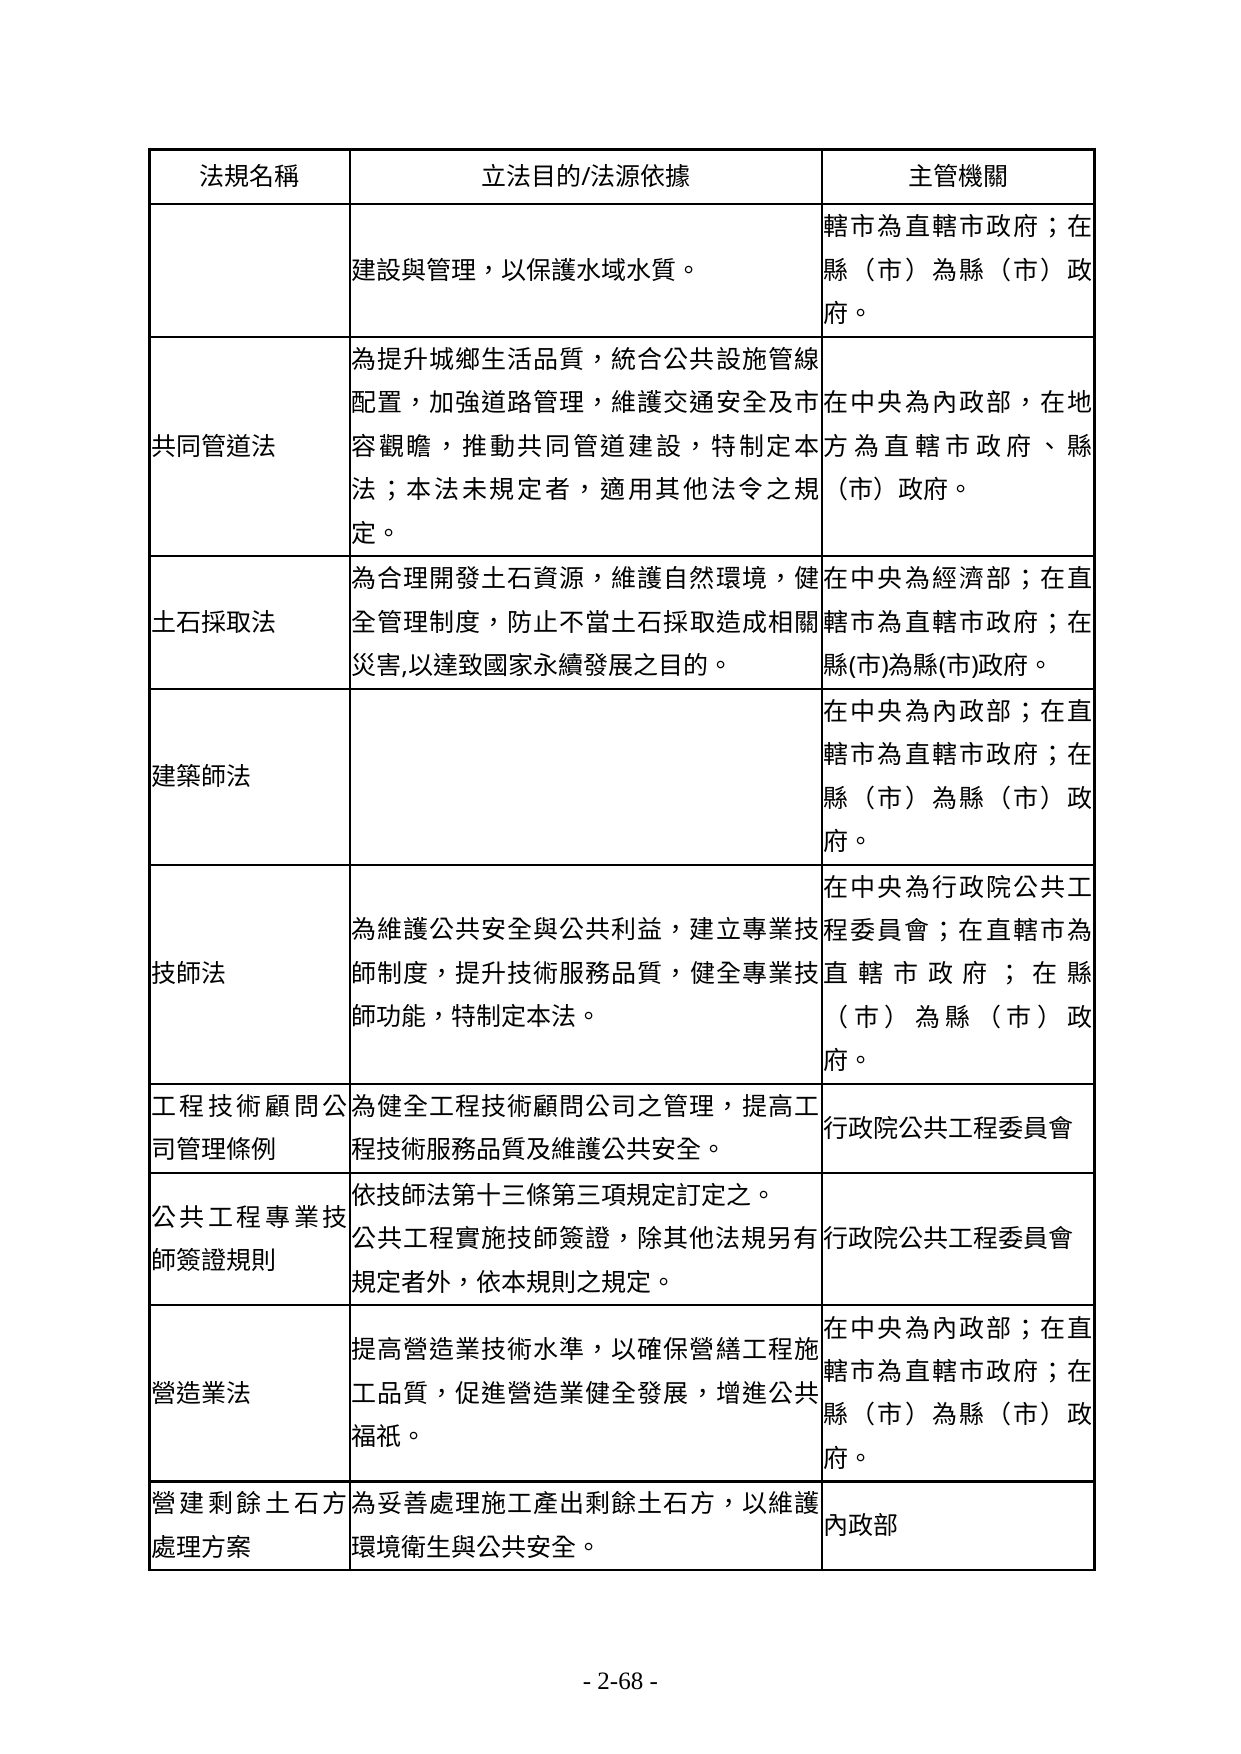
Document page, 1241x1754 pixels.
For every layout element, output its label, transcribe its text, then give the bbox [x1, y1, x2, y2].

table_cell 為健全工程技術顧問公司之管理，提高工程技術服務品質及維護公共安全。 [351, 1085, 821, 1172]
table_cell [151, 205, 349, 336]
table_cell 行政院公共工程委員會 [823, 1174, 1093, 1304]
table_cell 營建剩餘土石方處理方案 [151, 1483, 349, 1569]
table_header 立法目的/法源依據 [351, 151, 821, 203]
table_cell 依技師法第十三條第三項規定訂定之。 公共工程實施技師簽證，除其他法規另有規定者外，依本規則之規定。 [351, 1174, 821, 1304]
table_cell 為妥善處理施工產出剩餘土石方，以維護環境衛生與公共安全。 [351, 1483, 821, 1569]
table_cell 在中央為內政部；在直轄市為直轄市政府；在縣（市）為縣（市）政府。 [823, 690, 1093, 863]
table_cell 為維護公共安全與公共利益，建立專業技師制度，提升技術服務品質，健全專業技師功能，特制定本法。 [351, 866, 821, 1083]
table_cell 在中央為內政部；在直轄市為直轄市政府；在縣（市）為縣（市）政府。 [823, 1306, 1093, 1480]
table_cell 公共工程專業技師簽證規則 [151, 1174, 349, 1304]
table_cell [351, 690, 821, 863]
table_cell 在中央為內政部，在地方為直轄市政府、縣（市）政府。 [823, 338, 1093, 555]
table_cell 轄市為直轄市政府；在縣（市）為縣（市）政府。 [823, 205, 1093, 336]
table_cell 為提升城鄉生活品質，統合公共設施管線配置，加強道路管理，維護交通安全及市容觀瞻，推動共同管道建設，特制定本法；本法未規定者，適用其他法令之規定。 [351, 338, 821, 555]
table_cell 營造業法 [151, 1306, 349, 1480]
table_cell 土石採取法 [151, 557, 349, 687]
table_cell 在中央為經濟部；在直轄市為直轄市政府；在縣(市)為縣(市)政府。 [823, 557, 1093, 687]
table_header 主管機關 [823, 151, 1093, 203]
table_cell 為合理開發土石資源，維護自然環境，健全管理制度，防止不當土石採取造成相關災害,以達致國家永續發展之目的。 [351, 557, 821, 687]
table_cell 在中央為行政院公共工程委員會；在直轄市為直轄市政府；在縣（巿）為縣（巿）政府。 [823, 866, 1093, 1083]
table_cell 提高營造業技術水準，以確保營繕工程施工品質，促進營造業健全發展，增進公共福祇。 [351, 1306, 821, 1480]
table_cell 建設與管理，以保護水域水質。 [351, 205, 821, 336]
table_cell 內政部 [823, 1483, 1093, 1569]
table_cell 共同管道法 [151, 338, 349, 555]
table_cell 工程技術顧問公司管理條例 [151, 1085, 349, 1172]
table_cell 行政院公共工程委員會 [823, 1085, 1093, 1172]
table_header 法規名稱 [151, 151, 349, 203]
table_cell 建築師法 [151, 690, 349, 863]
table_cell 技師法 [151, 866, 349, 1083]
